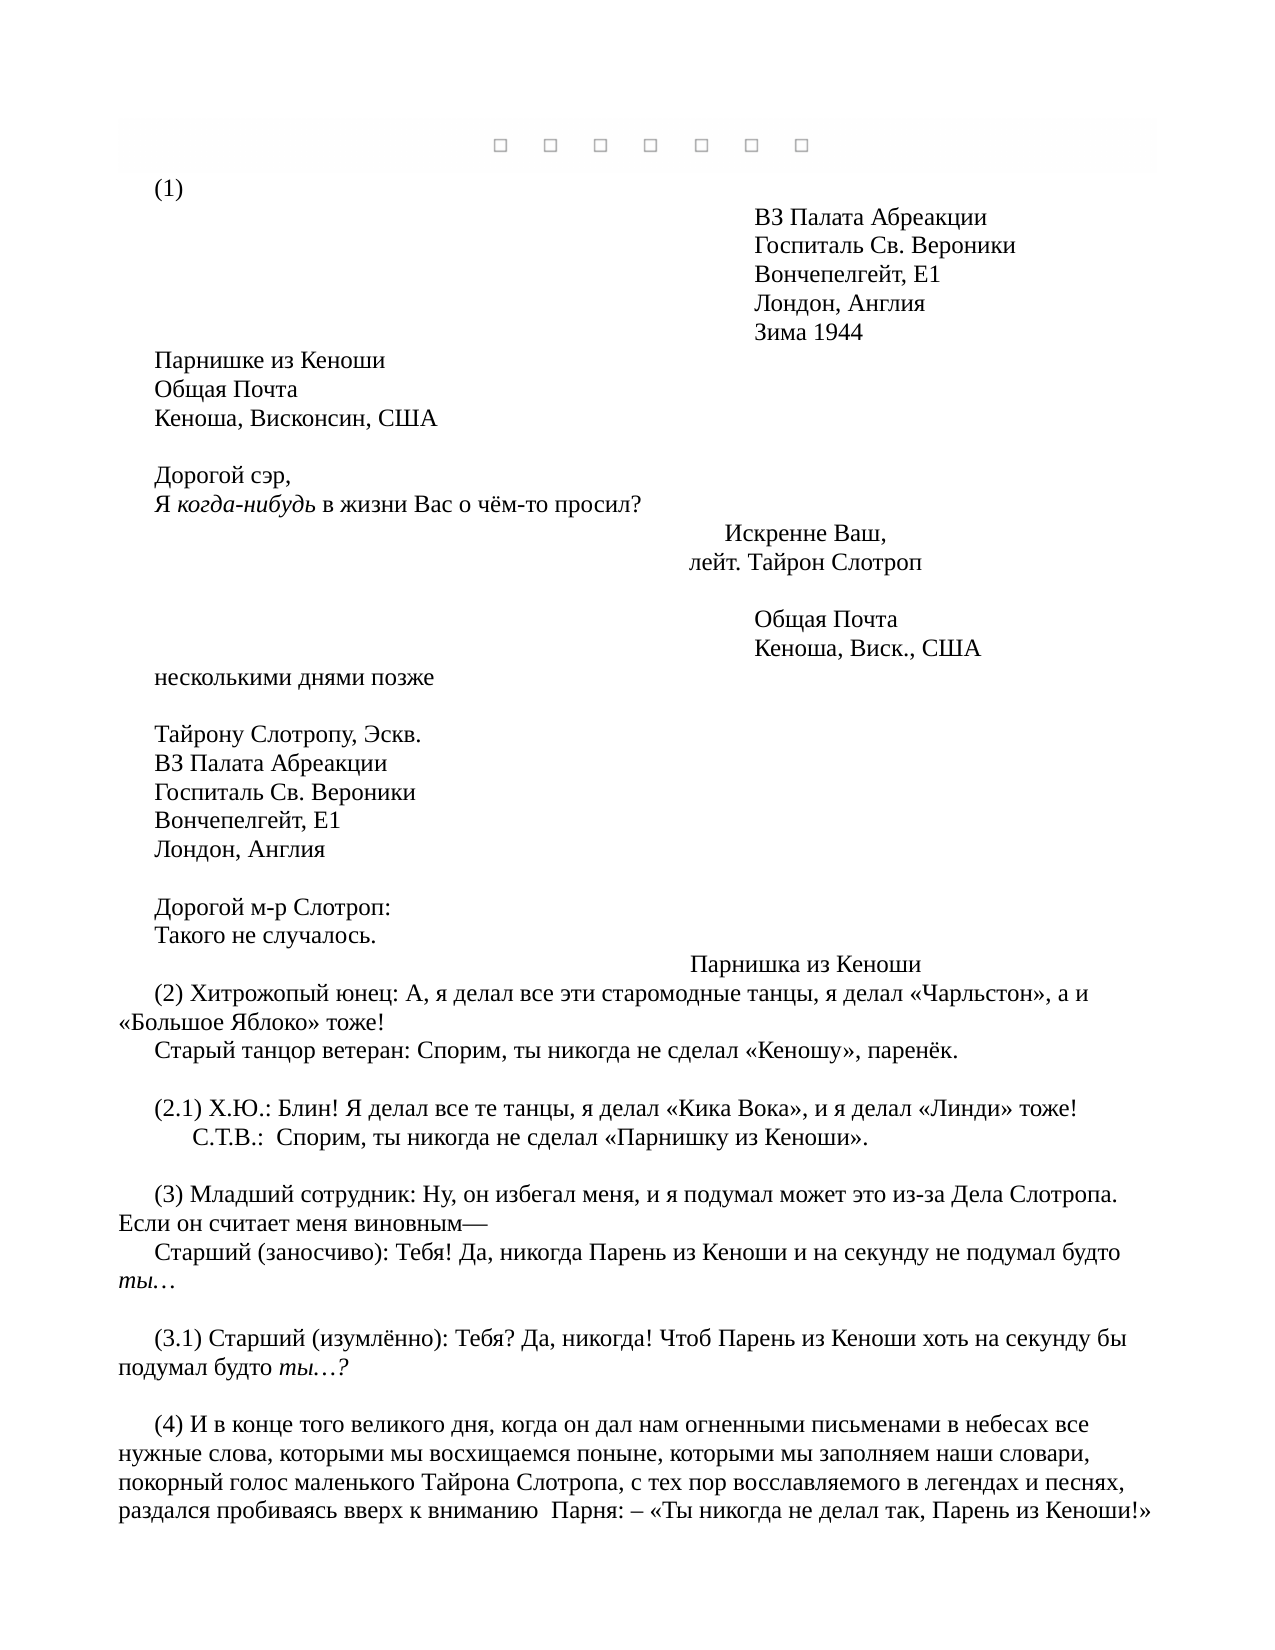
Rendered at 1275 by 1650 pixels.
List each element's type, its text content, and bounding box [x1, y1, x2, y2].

text Я когда-нибудь в жизни Вас о чём-то просил? [118, 489, 1157, 518]
picture [118, 118, 1157, 173]
text (2.1) Х.Ю.: Блин! Я делал все те танцы, я делал «Кика Вока», и я делал «Линди» тоже! [118, 1093, 1157, 1122]
text ВЗ Палата Абреакции [118, 202, 1157, 231]
text ВЗ Палата Абреакции [118, 748, 1157, 777]
text Парнишка из Кеноши [118, 949, 1157, 978]
text Тайрону Слотропу, Эскв. [118, 719, 1157, 748]
text Кеноша, Висконсин, США [118, 403, 1157, 432]
text Зима 1944 [118, 317, 1157, 346]
text Дорогой м-р Слотроп: [118, 892, 1157, 921]
text Старший (заносчиво): Тебя! Да, никогда Парень из Кеноши и на секунду не подумал будто ты… [118, 1237, 1157, 1294]
text С.Т.В.: Спорим, ты никогда не сделал «Парнишку из Кеноши». [118, 1122, 1157, 1151]
text Общая Почта [118, 604, 1157, 633]
text несколькими днями позже [118, 662, 1157, 691]
text (4) И в конце того великого дня, когда он дал нам огненными письменами в небесах все нужные слова, которыми мы восхищаемся поныне, которыми мы заполняем наши словари, покорный голос маленького Тайрона Слотропа, с тех пор восславляемого в легендах и песнях, раздался пробиваясь вверх к вниманию Парня: – «Ты никогда не делал так, Парень из Кеноши!» [118, 1409, 1157, 1524]
text (1) [118, 173, 1157, 202]
text Парнишке из Кеноши [118, 346, 1157, 374]
text (2) Хитрожопый юнец: А, я делал все эти старомодные танцы, я делал «Чарльстон», а и «Большое Яблоко» тоже! [118, 978, 1157, 1036]
text Вончепелгейт, Е1 [118, 806, 1157, 834]
text Искренне Ваш, [118, 518, 1157, 547]
text Общая Почта [118, 374, 1157, 403]
text Дорогой сэр, [118, 461, 1157, 489]
text Лондон, Англия [118, 834, 1157, 863]
text Старый танцор ветеран: Спорим, ты никогда не сделал «Кеношу», паренёк. [118, 1036, 1157, 1064]
text лейт. Тайрон Слотроп [118, 547, 1157, 576]
text Лондон, Англия [118, 288, 1157, 317]
text Кеноша, Виск., США [118, 633, 1157, 662]
text Госпиталь Св. Вероники [118, 231, 1157, 259]
text Такого не случалось. [118, 921, 1157, 949]
text (3) Младший сотрудник: Ну, он избегал меня, и я подумал может это из-за Дела Слотропа. Если он считает меня виновным— [118, 1179, 1157, 1237]
text (3.1) Старший (изумлённо): Тебя? Да, никогда! Чтоб Парень из Кеноши хоть на секунду бы подумал будто ты…? [118, 1323, 1157, 1381]
text Госпиталь Св. Вероники [118, 777, 1157, 806]
text Вончепелгейт, Е1 [118, 259, 1157, 288]
